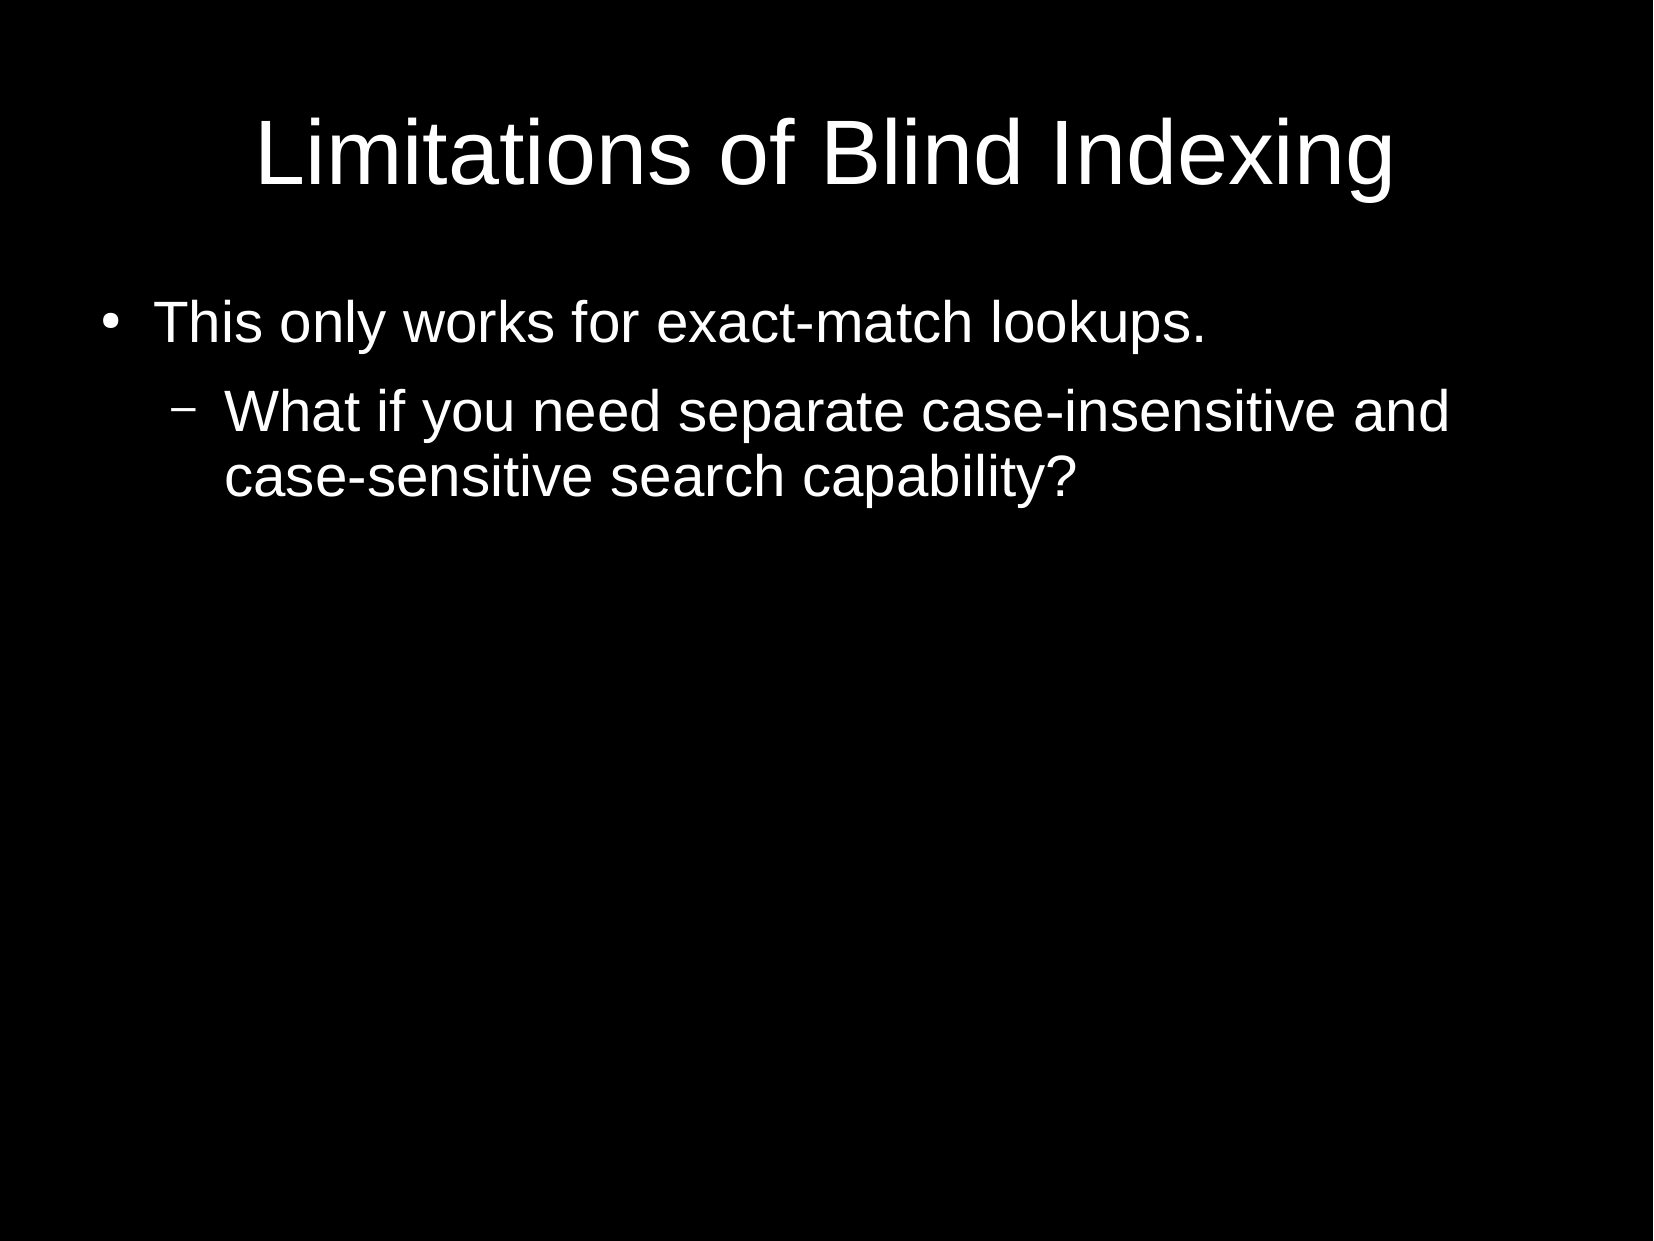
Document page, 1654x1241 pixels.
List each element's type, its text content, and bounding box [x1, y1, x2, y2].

title Limitations of Blind Indexing [82, 49, 1571, 257]
list This only works for exact-match lookups. What if you need separate case-insensitive and case-sensitive search capability? [82, 290, 1571, 1171]
